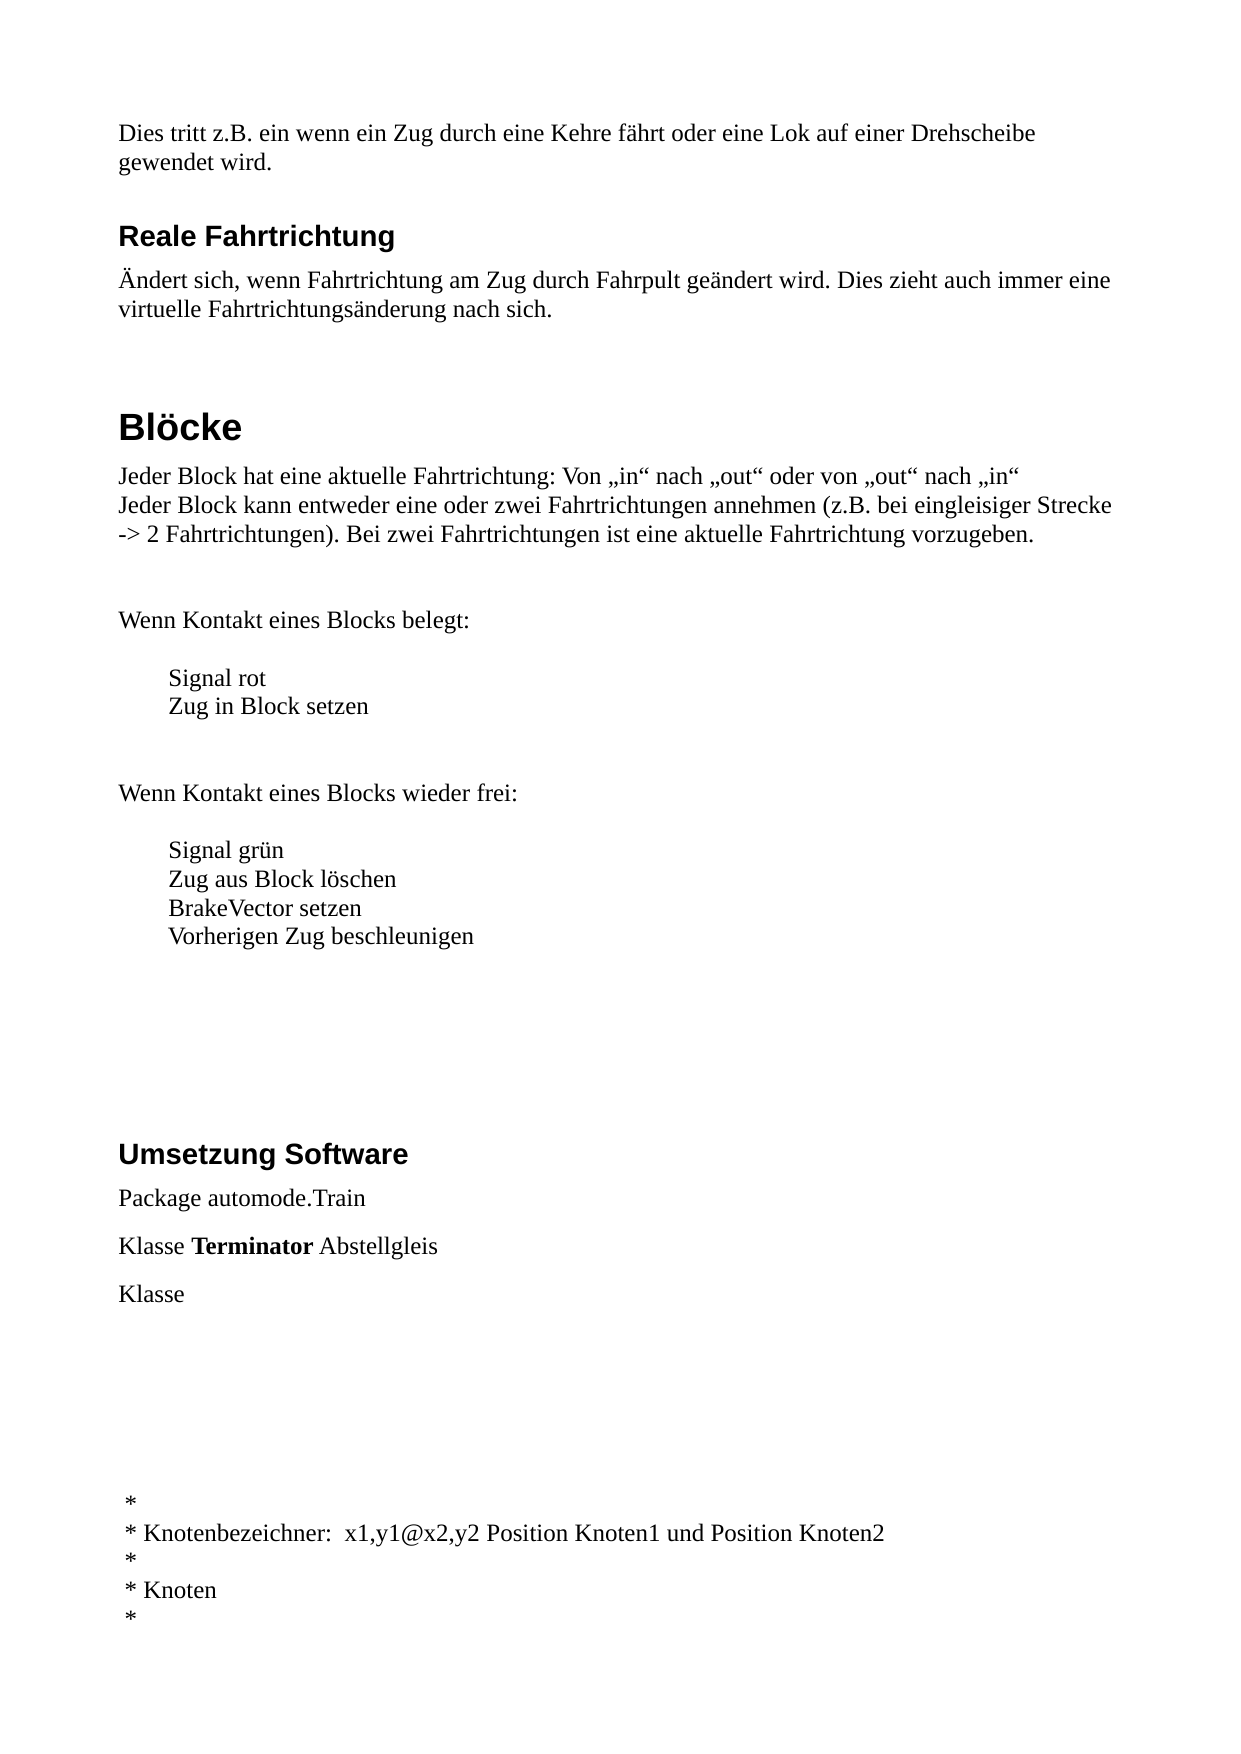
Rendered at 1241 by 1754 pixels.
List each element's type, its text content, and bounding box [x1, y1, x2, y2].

text Wenn Kontakt eines Blocks wieder frei: [118, 778, 1122, 806]
text Dies tritt z.B. ein wenn ein Zug durch eine Kehre fährt oder eine Lok auf einer Drehscheibe gewendet wird. [118, 118, 1122, 176]
text Signal grün [118, 835, 1122, 864]
text Zug in Block setzen [118, 691, 1122, 720]
text Package automode.Train [118, 1183, 1122, 1212]
subtitle Blöcke [118, 405, 1122, 449]
text Klasse Terminator Abstellgleis [118, 1231, 1122, 1260]
subtitle Reale Fahrtrichtung [118, 219, 1122, 253]
subtitle Umsetzung Software [118, 1137, 1122, 1171]
text * Knotenbezeichner: x1,y1@x2,y2 Position Knoten1 und Position Knoten2 [118, 1518, 1122, 1546]
text * Knoten [118, 1575, 1122, 1604]
text Wenn Kontakt eines Blocks belegt: [118, 605, 1122, 634]
text * [118, 1489, 1122, 1518]
text Signal rot [118, 663, 1122, 691]
text Ändert sich, wenn Fahrtrichtung am Zug durch Fahrpult geändert wird. Dies zieht auch immer eine virtuelle Fahrtrichtungsänderung nach sich. [118, 265, 1122, 323]
text Zug aus Block löschen [118, 864, 1122, 893]
text * [118, 1604, 1122, 1633]
text Jeder Block kann entweder eine oder zwei Fahrtrichtungen annehmen (z.B. bei eingleisiger Strecke -> 2 Fahrtrichtungen). Bei zwei Fahrtrichtungen ist eine aktuelle Fahrtrichtung vorzugeben. [118, 490, 1122, 548]
text Jeder Block hat eine aktuelle Fahrtrichtung: Von „in“ nach „out“ oder von „out“ nach „in“ [118, 461, 1122, 490]
text * [118, 1546, 1122, 1575]
text Klasse [118, 1279, 1122, 1307]
text BrakeVector setzen [118, 893, 1122, 921]
text Vorherigen Zug beschleunigen [118, 921, 1122, 950]
